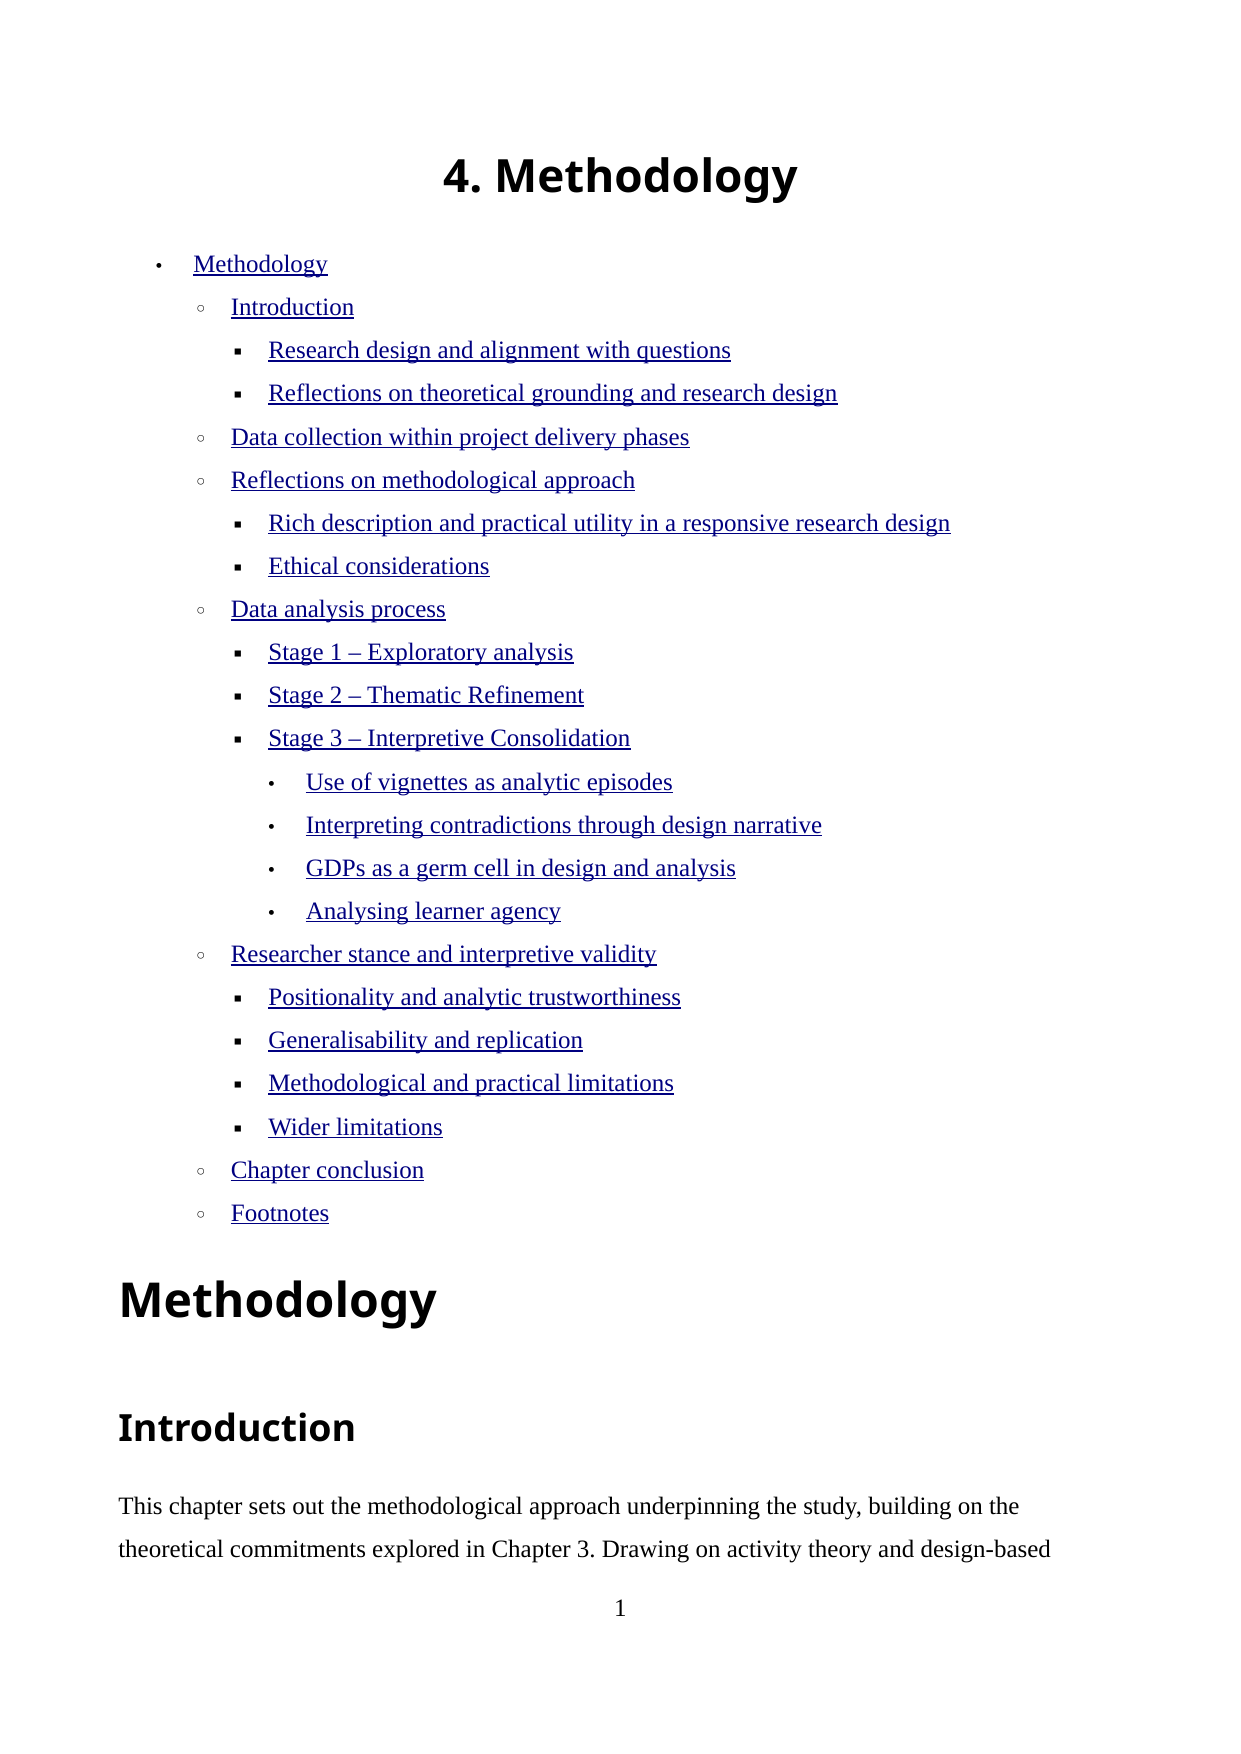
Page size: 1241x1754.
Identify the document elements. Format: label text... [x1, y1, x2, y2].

list Reflections on methodological approach [193, 465, 1122, 493]
subtitle Methodology [118, 1266, 1122, 1332]
list Stage 2 – Thematic Refinement [231, 680, 1122, 709]
list Rich description and practical utility in a responsive research design [231, 508, 1122, 537]
list Generalisability and replication [231, 1025, 1122, 1054]
list Chapter conclusion [193, 1155, 1122, 1183]
list Researcher stance and interpretive validity [193, 939, 1122, 968]
list Positionality and analytic trustworthiness [231, 982, 1122, 1011]
list Wider limitations [231, 1112, 1122, 1140]
list Data analysis process [193, 594, 1122, 623]
list Analysing learner agency [268, 896, 1122, 925]
list Interpreting contradictions through design narrative [268, 810, 1122, 838]
list Data collection within project delivery phases [193, 422, 1122, 450]
list Methodological and practical limitations [231, 1068, 1122, 1097]
list GDPs as a germ cell in design and analysis [268, 853, 1122, 882]
list Stage 1 – Exploratory analysis [231, 637, 1122, 666]
subtitle Introduction [118, 1402, 1122, 1453]
list Use of vignettes as analytic episodes [268, 767, 1122, 795]
list Ethical considerations [231, 551, 1122, 580]
list Methodology [156, 249, 1122, 278]
list Footnotes [193, 1198, 1122, 1227]
list Stage 3 – Interpretive Consolidation [231, 723, 1122, 752]
list Introduction [193, 292, 1122, 321]
list Research design and alignment with questions [231, 335, 1122, 364]
title 4. Methodology [118, 143, 1122, 206]
list Reflections on theoretical grounding and research design [231, 378, 1122, 407]
text This chapter sets out the methodological approach underpinning the study, building on the theoretical commitments explored in Chapter 3. Drawing on activity theory and design-based [118, 1491, 1122, 1563]
